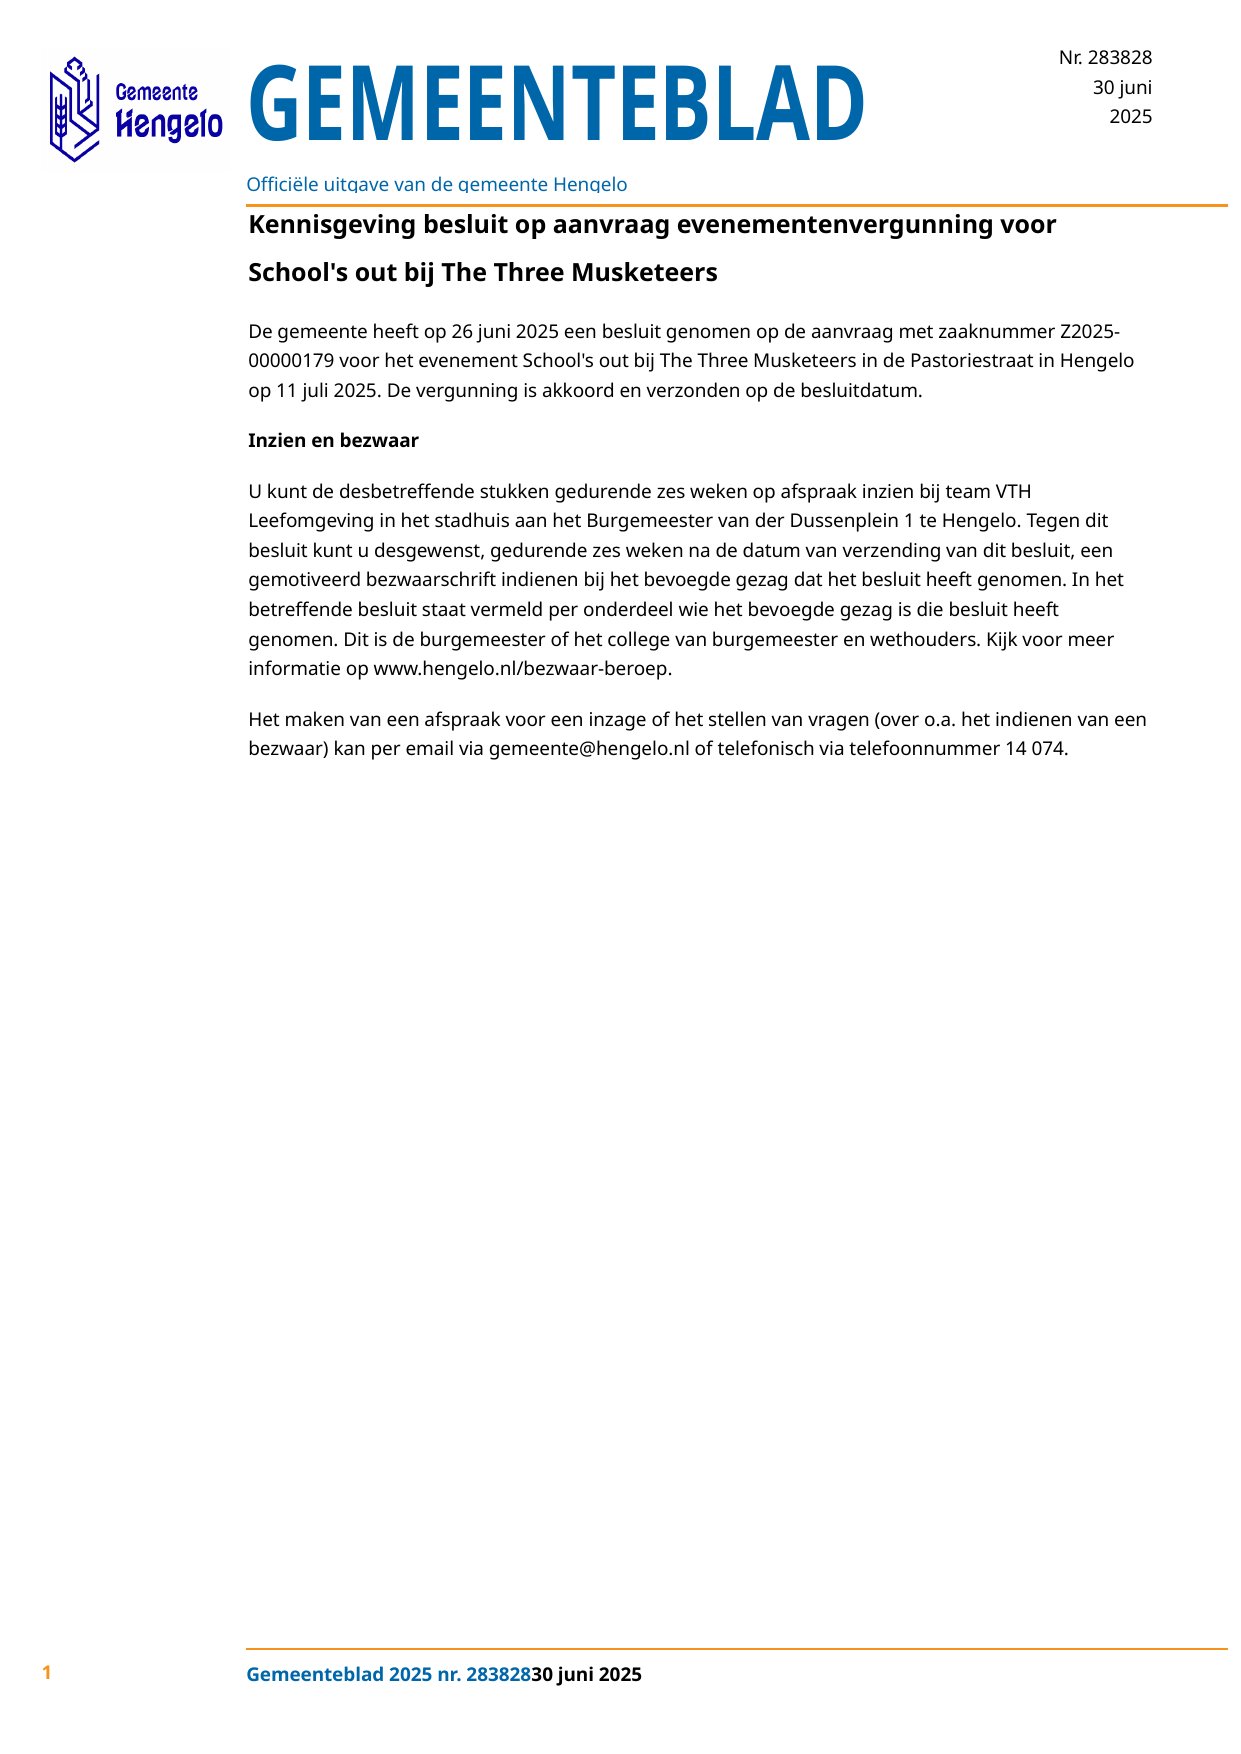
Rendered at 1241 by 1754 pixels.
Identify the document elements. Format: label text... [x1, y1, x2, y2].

text Inzien en bezwaar [248, 427, 1152, 453]
text Kennisgeving besluit op aanvraag evenementenvergunning voor School's out bij The Three Musketeers [248, 207, 1152, 288]
text De gemeente heeft op 26 juni 2025 een besluit genomen op de aanvraag met zaaknummer Z2025-00000179 voor het evenement School's out bij The Three Musketeers in de Pastoriestraat in Hengelo op 11 juli 2025. De vergunning is akkoord en verzonden op de besluitdatum. [248, 318, 1152, 403]
picture [41, 47, 231, 172]
text U kunt de desbetreffende stukken gedurende zes weken op afspraak inzien bij team VTH Leefomgeving in het stadhuis aan het Burgemeester van der Dussenplein 1 te Hengelo. Tegen dit besluit kunt u desgewenst, gedurende zes weken na de datum van verzending van dit besluit, een gemotiveerd bezwaarschrift indienen bij het bevoegde gezag dat het besluit heeft genomen. In het betreffende besluit staat vermeld per onderdeel wie het bevoegde gezag is die besluit heeft genomen. Dit is de burgemeester of het college van burgemeester en wethouders. Kijk voor meer informatie op www.hengelo.nl/bezwaar-beroep. [248, 478, 1152, 681]
text Het maken van een afspraak voor een inzage of het stellen van vragen (over o.a. het indienen van een bezwaar) kan per email via gemeente@hengelo.nl of telefonisch via telefoonnummer 14 074. [248, 706, 1152, 761]
